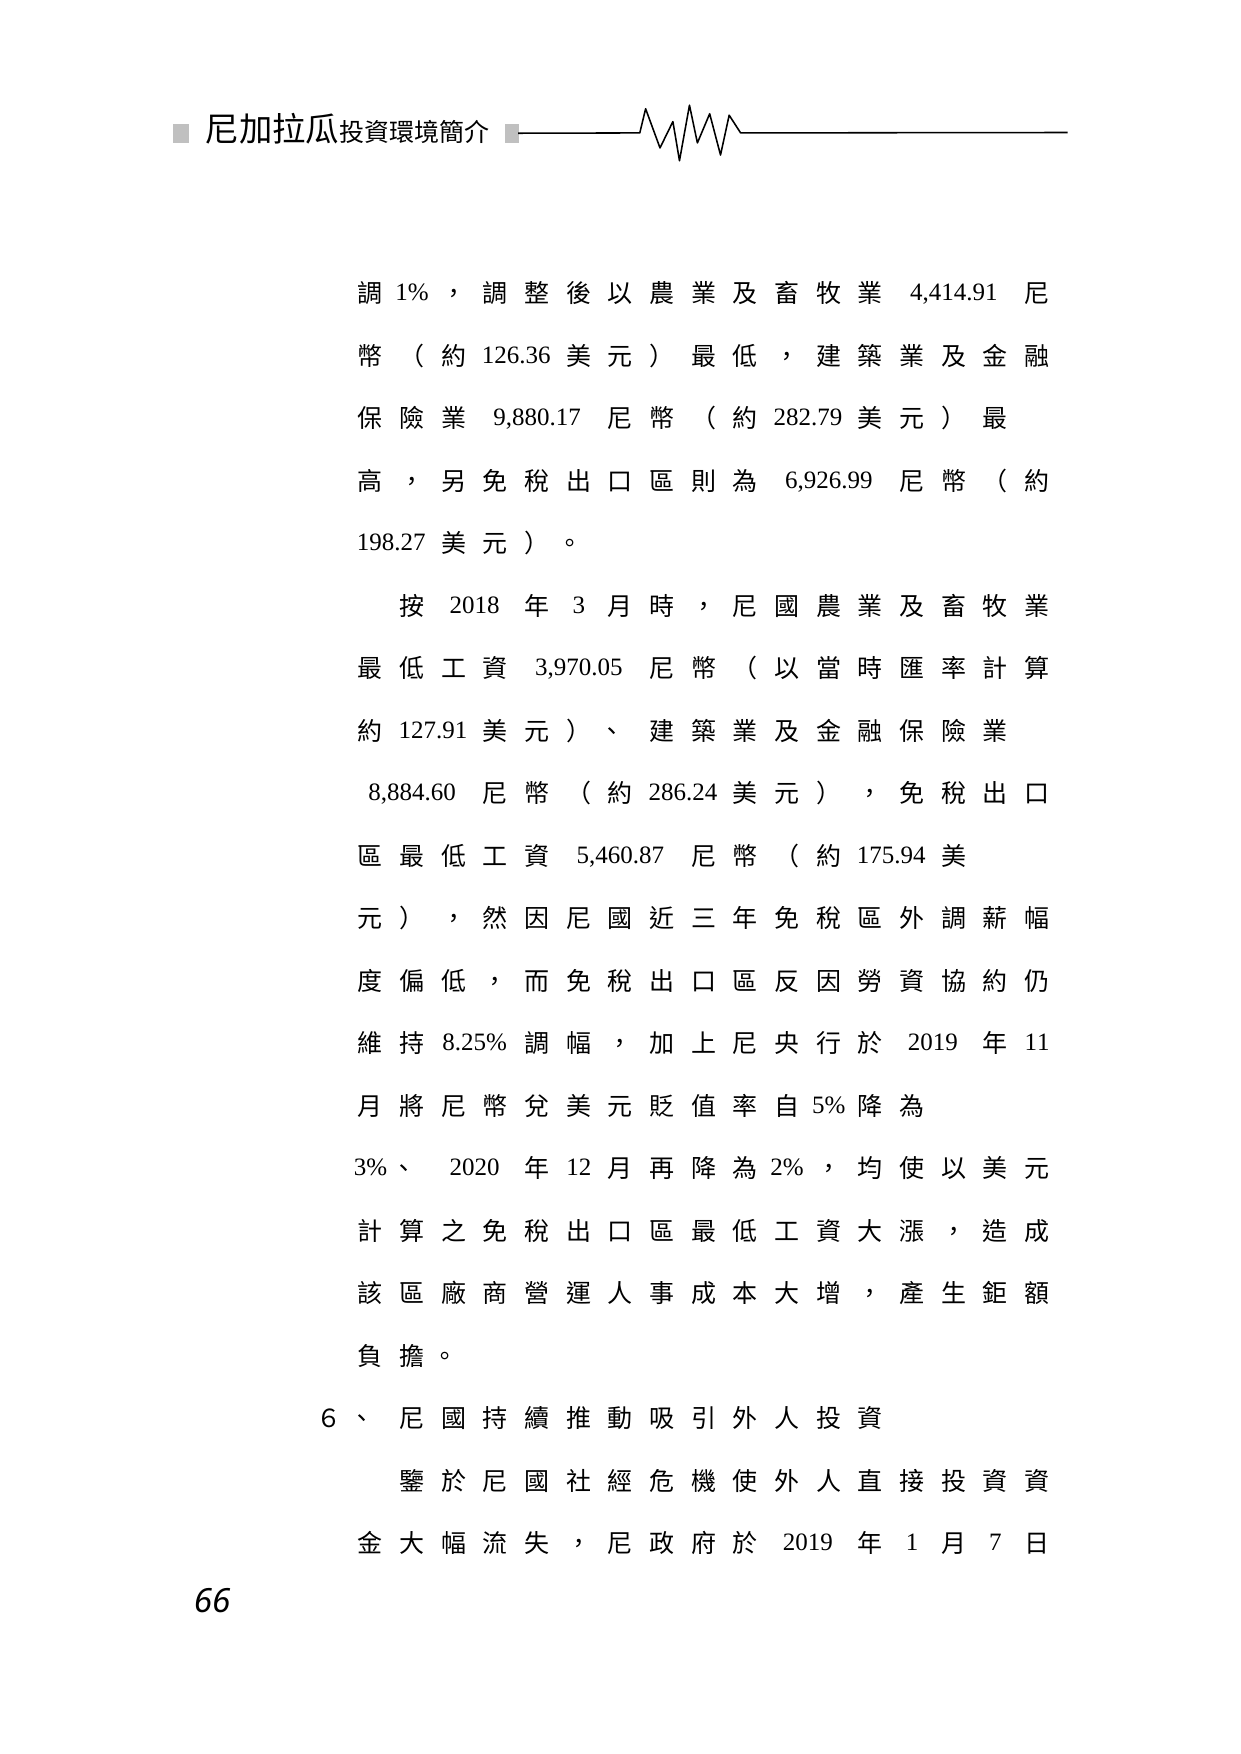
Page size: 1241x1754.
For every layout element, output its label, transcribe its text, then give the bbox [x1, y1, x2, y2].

text 鑒於尼國社經危機使外人直接投資資金大幅流失，尼政府於2019年1月7日 [330, 1438, 1058, 1563]
text 調1%，調整後以農業及畜牧業4,414.91尼幣（約126.36美元）最低，建築業及金融保險業9,880.17尼幣（約282.79美元）最高，另免稅出口區則為6,926.99尼幣（約198.27美元）。 [330, 250, 1058, 563]
text 按2018年3月時，尼國農業及畜牧業最低工資3,970.05尼幣（以當時匯率計算約127.91美元）、建築業及金融保險業8,884.60尼幣（約286.24美元），免稅出口區最低工資5,460.87尼幣（約175.94美元），然因尼國近三年免稅區外調薪幅度偏低，而免稅出口區反因勞資協約仍維持8.25%調幅，加上尼央行於2019年11月將尼幣兌美元貶值率自5%降為3%、2020年12月再降為2%，均使以美元計算之免稅出口區最低工資大漲，造成該區廠商營運人事成本大增，產生鉅額負擔。 [330, 563, 1058, 1375]
text ６、尼國持續推動吸引外人投資 [281, 1375, 1058, 1438]
